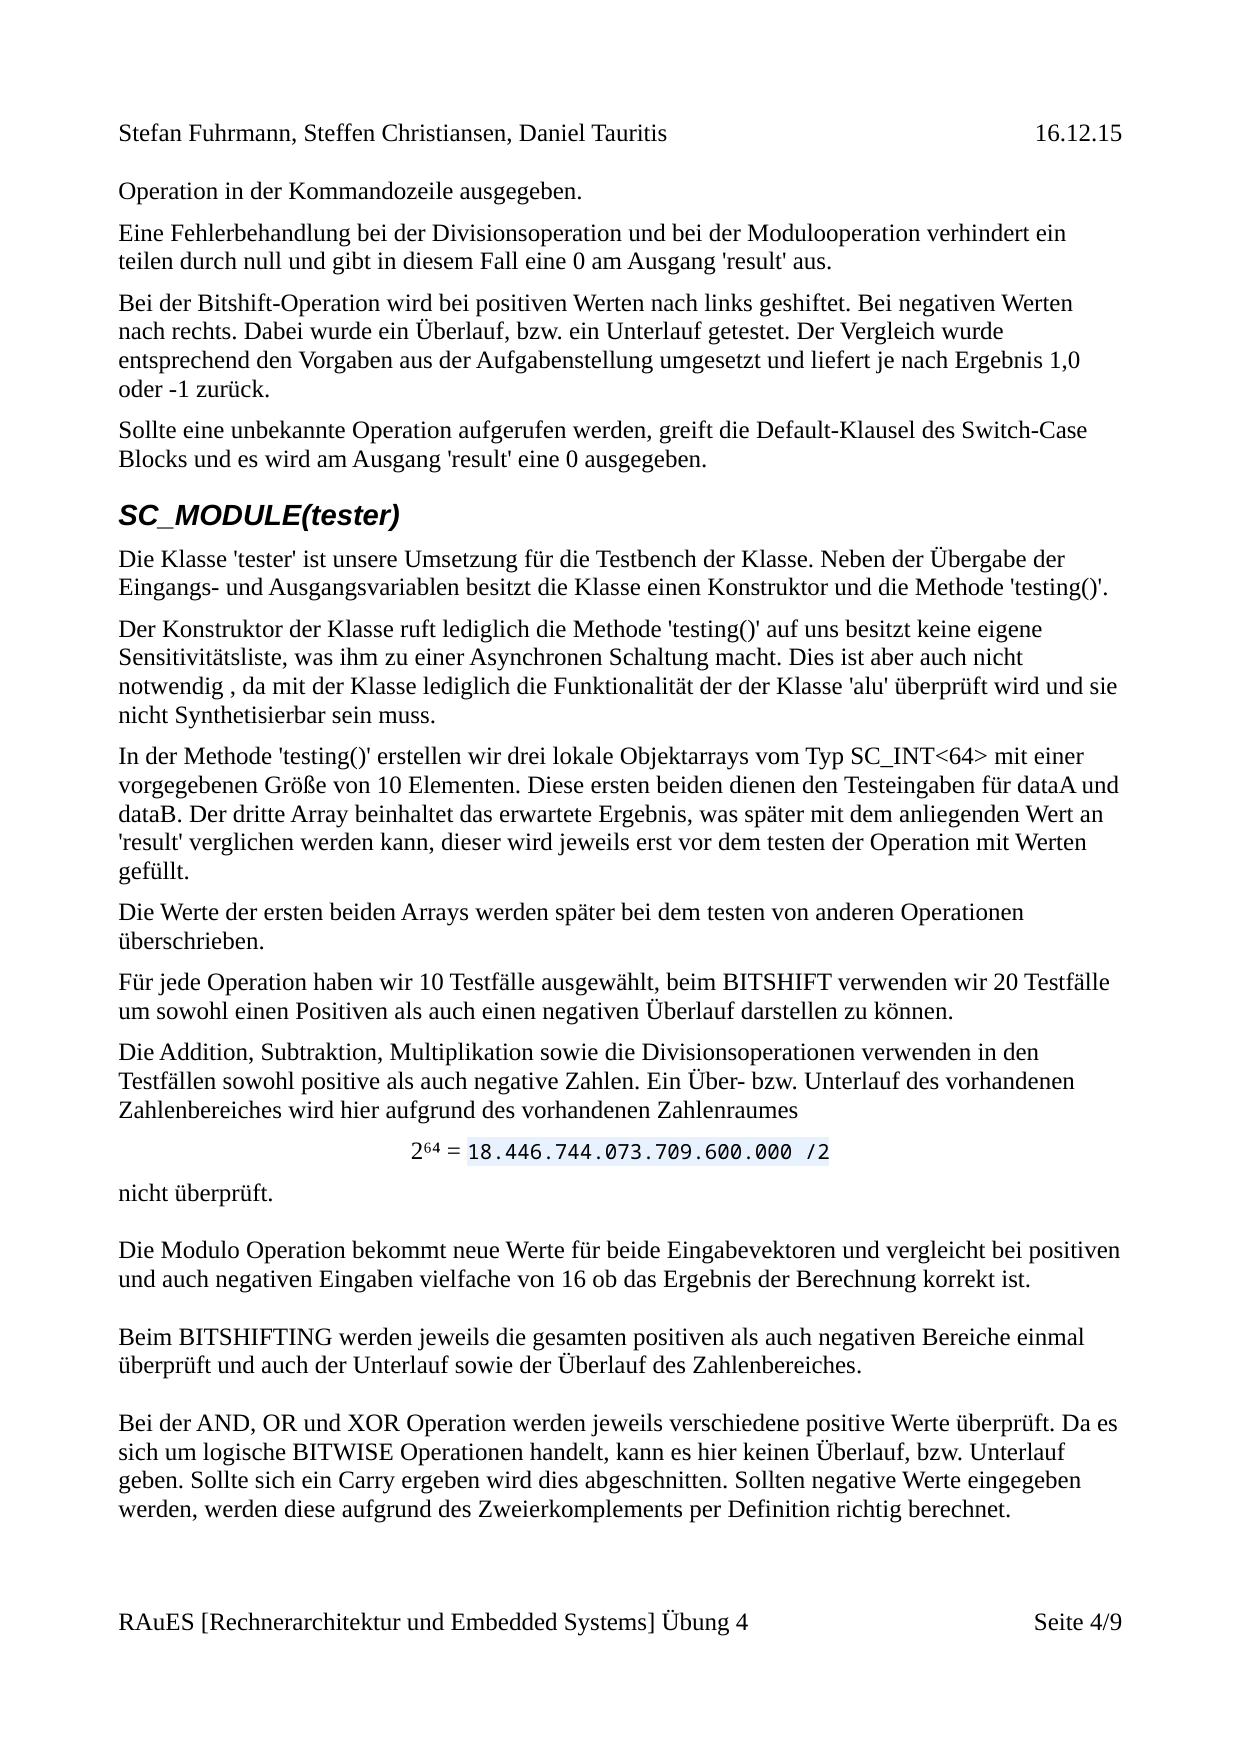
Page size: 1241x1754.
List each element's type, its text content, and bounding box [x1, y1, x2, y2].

text Operation in der Kommandozeile ausgegeben. [118, 176, 1122, 205]
text Für jede Operation haben wir 10 Testfälle ausgewählt, beim BITSHIFT verwenden wir 20 Testfälle um sowohl einen Positiven als auch einen negativen Überlauf darstellen zu können. [118, 967, 1122, 1025]
text Sollte eine unbekannte Operation aufgerufen werden, greift die Default-Klausel des Switch-Case Blocks und es wird am Ausgang 'result' eine 0 ausgegeben. [118, 415, 1122, 473]
text Bei der AND, OR und XOR Operation werden jeweils verschiedene positive Werte überprüft. Da es sich um logische BITWISE Operationen handelt, kann es hier keinen Überlauf, bzw. Unterlauf geben. Sollte sich ein Carry ergeben wird dies abgeschnitten. Sollten negative Werte eingegeben werden, werden diese aufgrund des Zweierkomplements per Definition richtig berechnet. [118, 1408, 1122, 1523]
text Bei der Bitshift-Operation wird bei positiven Werten nach links geshiftet. Bei negativen Werten nach rechts. Dabei wurde ein Überlauf, bzw. ein Unterlauf getestet. Der Vergleich wurde entsprechend den Vorgaben aus der Aufgabenstellung umgesetzt und liefert je nach Ergebnis 1,0 oder -1 zurück. [118, 288, 1122, 403]
subtitle SC_MODULE(tester) [118, 498, 1122, 531]
text Die Werte der ersten beiden Arrays werden später bei dem testen von anderen Operationen überschrieben. [118, 897, 1122, 955]
text Der Konstruktor der Klasse ruft lediglich die Methode 'testing()' auf uns besitzt keine eigene Sensitivitätsliste, was ihm zu einer Asynchronen Schaltung macht. Dies ist aber auch nicht notwendig , da mit der Klasse lediglich die Funktionalität der der Klasse 'alu' überprüft wird und sie nicht Synthetisierbar sein muss. [118, 614, 1122, 729]
text Die Klasse 'tester' ist unsere Umsetzung für die Testbench der Klasse. Neben der Übergabe der Eingangs- und Ausgangsvariablen besitzt die Klasse einen Konstruktor und die Methode 'testing()'. [118, 544, 1122, 601]
text Eine Fehlerbehandlung bei der Divisionsoperation und bei der Modulooperation verhindert ein teilen durch null und gibt in diesem Fall eine 0 am Ausgang 'result' aus. [118, 218, 1122, 275]
text Die Addition, Subtraktion, Multiplikation sowie die Divisionsoperationen verwenden in den Testfällen sowohl positive als auch negative Zahlen. Ein Über- bzw. Unterlauf des vorhandenen Zahlenbereiches wird hier aufgrund des vorhandenen Zahlenraumes [118, 1037, 1122, 1124]
text 2⁶⁴ = 18.446.744.073.709.600.000 /2 [118, 1136, 1122, 1166]
text In der Methode 'testing()' erstellen wir drei lokale Objektarrays vom Typ SC_INT<64> mit einer vorgegebenen Größe von 10 Elementen. Diese ersten beiden dienen den Testeingaben für dataA und dataB. Der dritte Array beinhaltet das erwartete Ergebnis, was später mit dem anliegenden Wert an 'result' verglichen werden kann, dieser wird jeweils erst vor dem testen der Operation mit Werten gefüllt. [118, 741, 1122, 885]
text Beim BITSHIFTING werden jeweils die gesamten positiven als auch negativen Bereiche einmal überprüft und auch der Unterlauf sowie der Überlauf des Zahlenbereiches. [118, 1322, 1122, 1379]
text nicht überprüft. [118, 1178, 1122, 1207]
text Die Modulo Operation bekommt neue Werte für beide Eingabevektoren und vergleicht bei positiven und auch negativen Eingaben vielfache von 16 ob das Ergebnis der Berechnung korrekt ist. [118, 1236, 1122, 1293]
